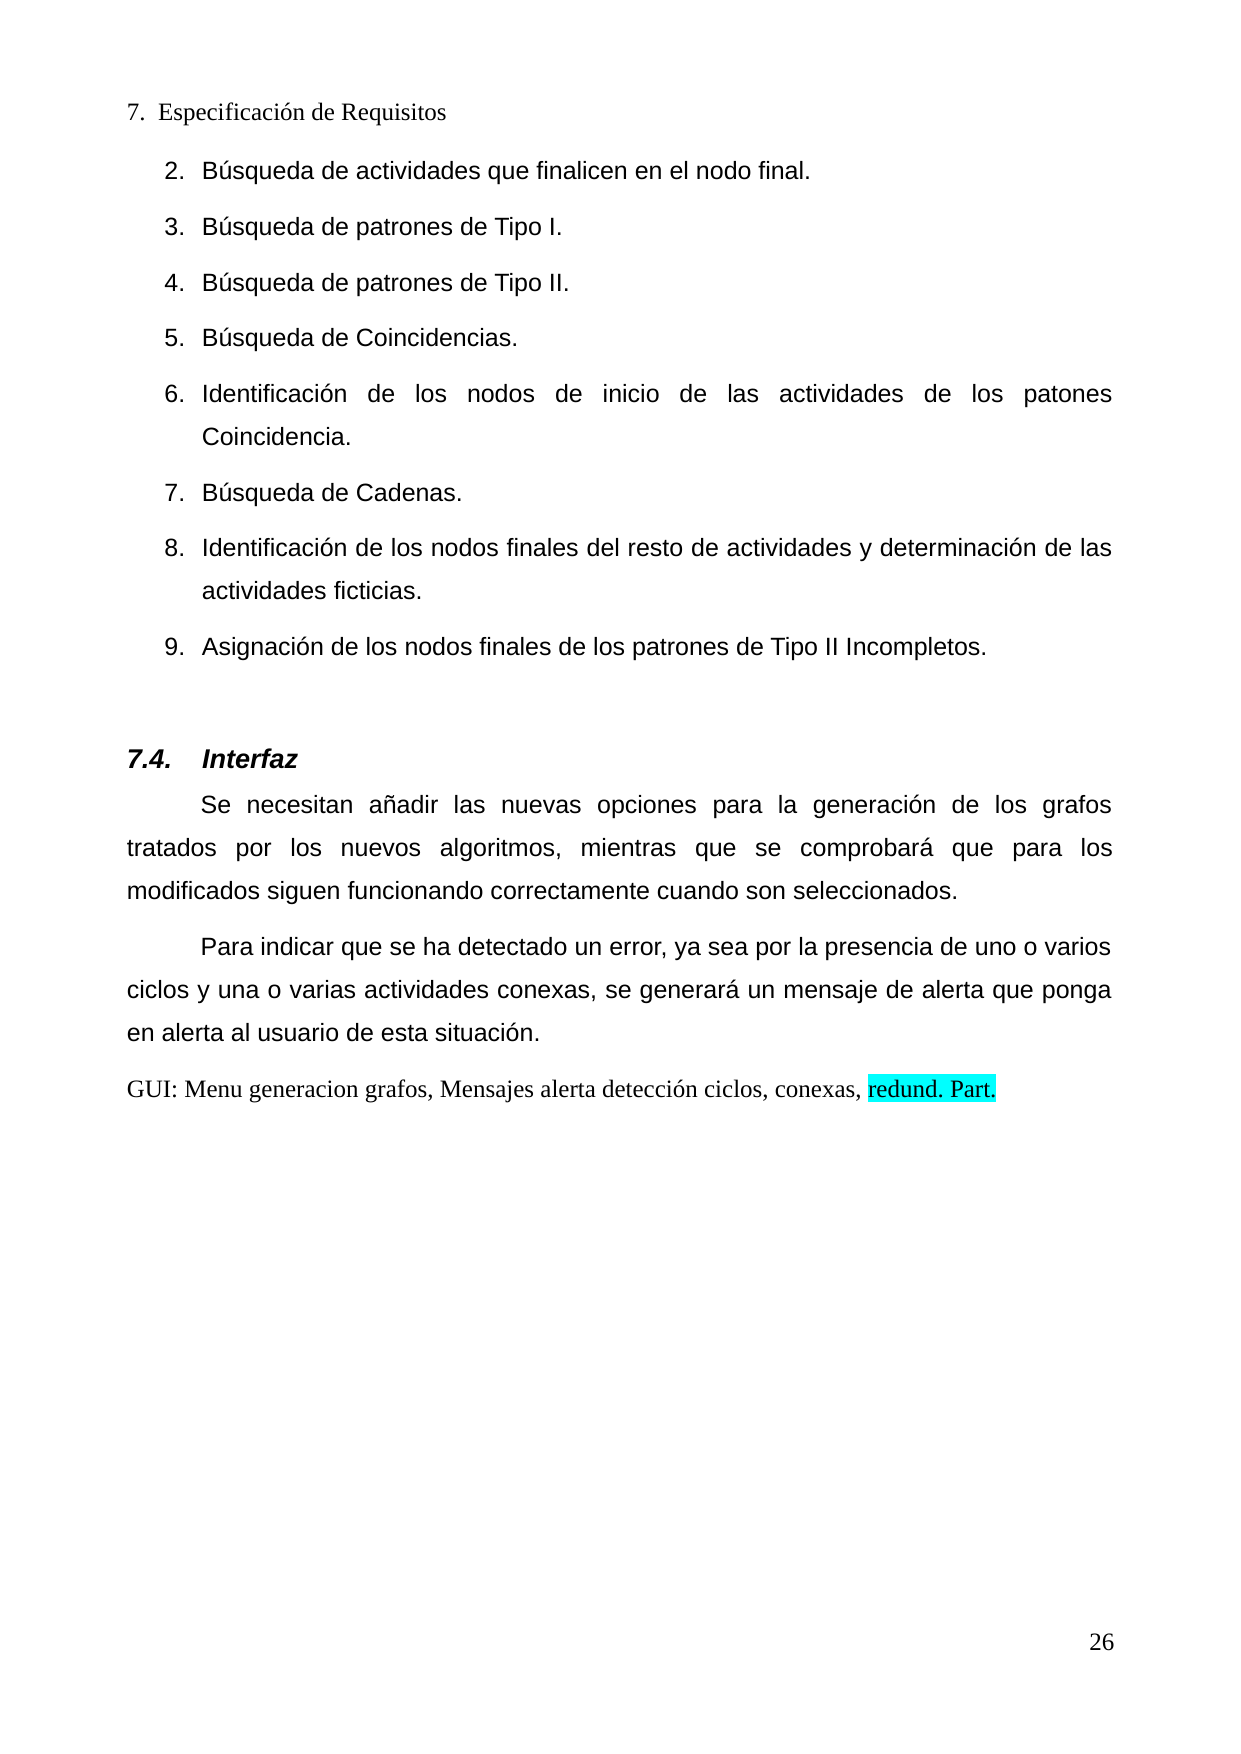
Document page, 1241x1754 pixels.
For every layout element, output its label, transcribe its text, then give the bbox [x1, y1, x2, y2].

list Búsqueda de patrones de Tipo II. [164, 267, 1114, 296]
subtitle Interfaz [127, 743, 1114, 774]
text Para indicar que se ha detectado un error, ya sea por la presencia de uno o varios ciclos y una o varias actividades conexas, se generará un mensaje de alerta que ponga en alerta al usuario de esta situación. [127, 932, 1114, 1047]
list Identificación de los nodos finales del resto de actividades y determinación de las actividades ficticias. [164, 533, 1114, 605]
list Identificación de los nodos de inicio de las actividades de los patones Coincidencia. [164, 379, 1114, 451]
list Búsqueda de actividades que finalicen en el nodo final. [164, 156, 1114, 185]
list Asignación de los nodos finales de los patrones de Tipo II Incompletos. [164, 632, 1114, 661]
list Búsqueda de patrones de Tipo I. [164, 212, 1114, 241]
text GUI: Menu generacion grafos, Mensajes alerta detección ciclos, conexas, redund. Part. [127, 1074, 1114, 1102]
list Búsqueda de Cadenas. [164, 477, 1114, 506]
list Búsqueda de Coincidencias. [164, 323, 1114, 352]
text Se necesitan añadir las nuevas opciones para la generación de los grafos tratados por los nuevos algoritmos, mientras que se comprobará que para los modificados siguen funcionando correctamente cuando son seleccionados. [127, 790, 1114, 905]
